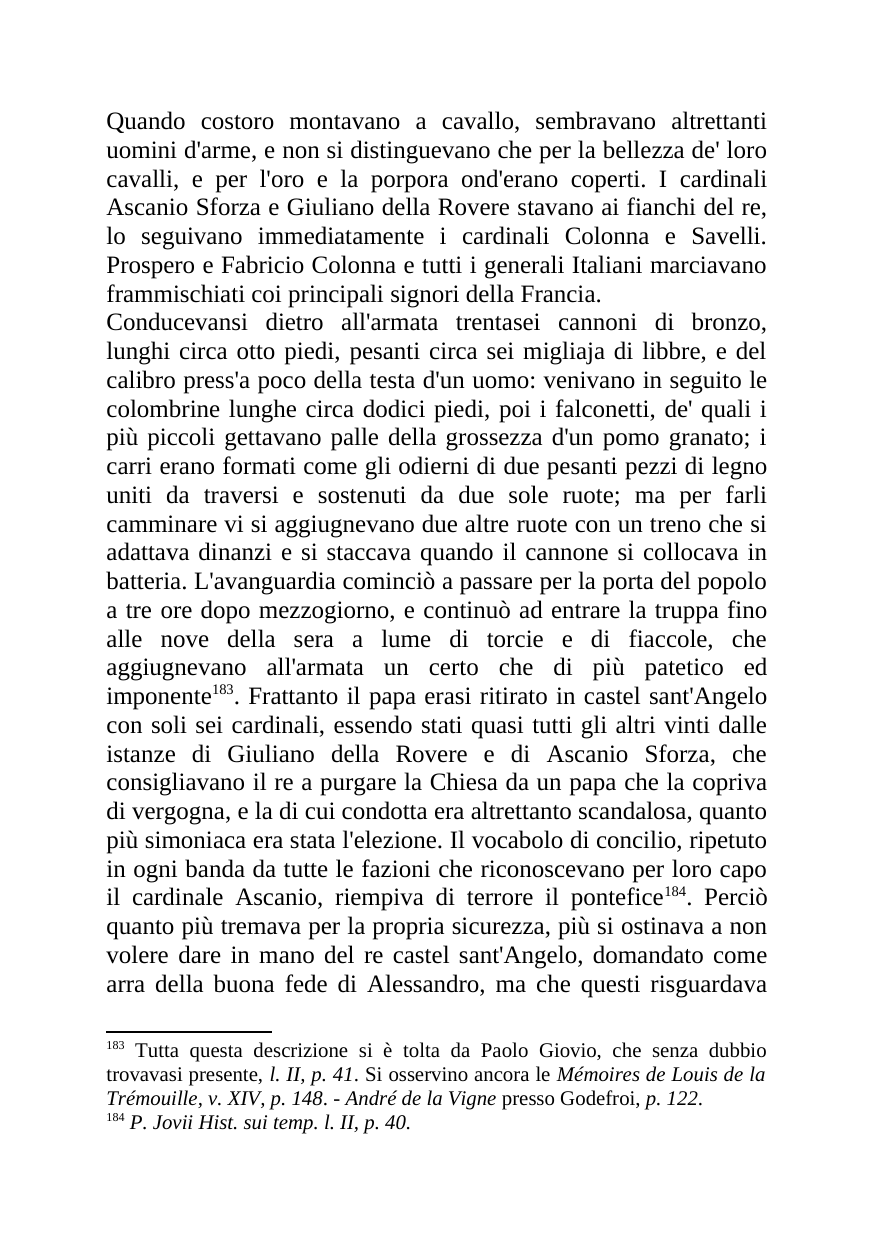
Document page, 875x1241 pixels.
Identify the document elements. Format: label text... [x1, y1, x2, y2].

text Conducevansi dietro all'armata trentasei cannoni di bronzo, lunghi circa otto piedi, pesanti circa sei migliaja di libbre, e del calibro press'a poco della testa d'un uomo: venivano in seguito le colombrine lunghe circa dodici piedi, poi i falconetti, de' quali i più piccoli gettavano palle della grossezza d'un pomo granato; i carri erano formati come gli odierni di due pesanti pezzi di legno uniti da traversi e sostenuti da due sole ruote; ma per farli camminare vi si aggiugnevano due altre ruote con un treno che si adattava dinanzi e si staccava quando il cannone si collocava in batteria. L'avanguardia cominciò a passare per la porta del popolo a tre ore dopo mezzogiorno, e continuò ad entrare la truppa fino alle nove della sera a lume di torcie e di fiaccole, che aggiugnevano all'armata un certo che di più patetico ed imponente. Frattanto il papa erasi ritirato in castel sant'Angelo con soli sei cardinali, essendo stati quasi tutti gli altri vinti dalle istanze di Giuliano della Rovere e di Ascanio Sforza, che consigliavano il re a purgare la Chiesa da un papa che la copriva di vergogna, e la di cui condotta era altrettanto scandalosa, quanto più simoniaca era stata l'elezione. Il vocabolo di concilio, ripetuto in ogni banda da tutte le fazioni che riconoscevano per loro capo il cardinale Ascanio, riempiva di terrore il pontefice. Perciò quanto più tremava per la propria sicurezza, più si ostinava a non volere dare in mano del re castel sant'Angelo, domandato come arra della buona fede di Alessandro, ma che questi risguardava [106, 307, 768, 997]
text Tutta questa descrizione si è tolta da Paolo Giovio, che senza dubbio trovavasi presente, l. II, p. 41. Si osservino ancora le Mémoires de Louis de la Trémouille, v. XIV, p. 148. - André de la Vigne presso Godefroi, p. 122. [106, 1038, 768, 1110]
text Quando costoro montavano a cavallo, sembravano altrettanti uomini d'arme, e non si distinguevano che per la bellezza de' loro cavalli, e per l'oro e la porpora ond'erano coperti. I cardinali Ascanio Sforza e Giuliano della Rovere stavano ai fianchi del re, lo seguivano immediatamente i cardinali Colonna e Savelli. Prospero e Fabricio Colonna e tutti i generali Italiani marciavano frammischiati coi principali signori della Francia. [106, 106, 768, 307]
text P. Jovii Hist. sui temp. l. II, p. 40. [106, 1110, 768, 1134]
